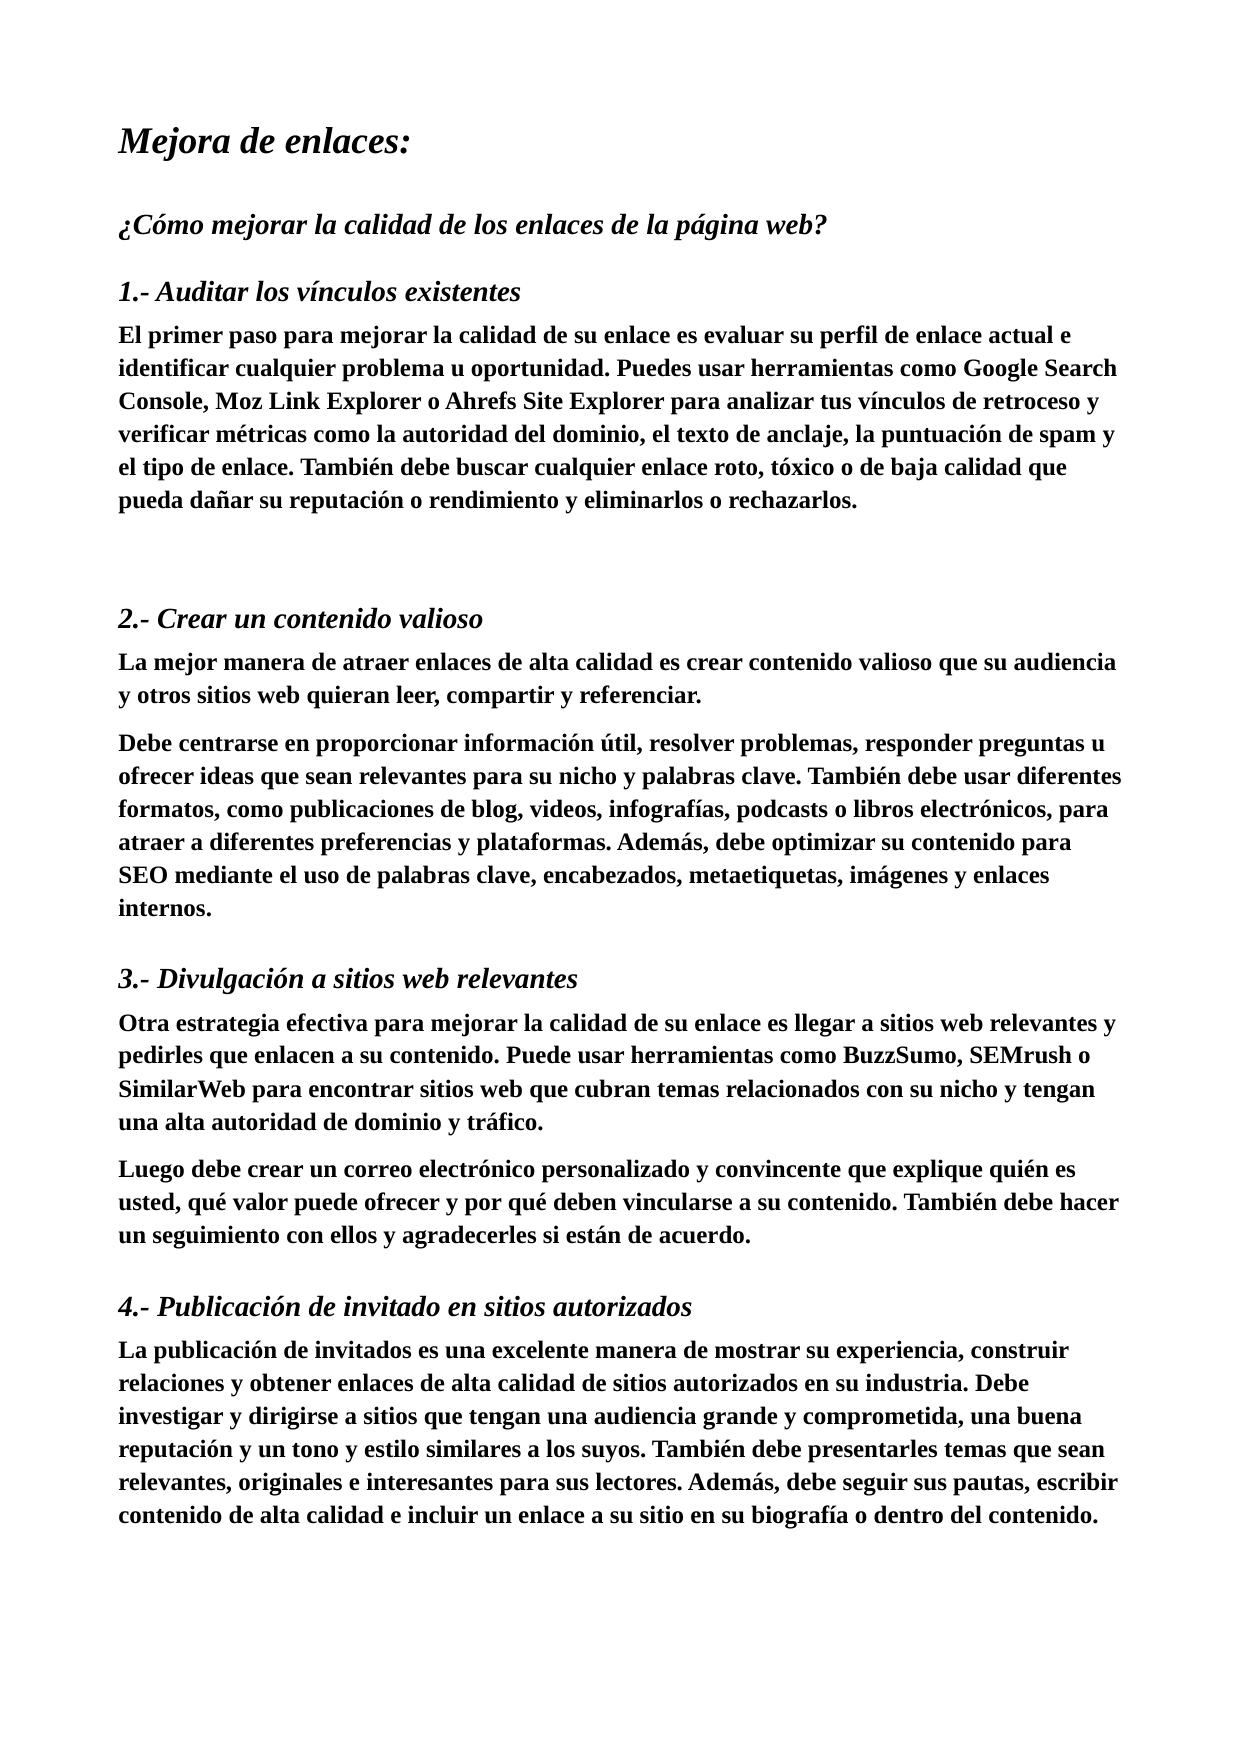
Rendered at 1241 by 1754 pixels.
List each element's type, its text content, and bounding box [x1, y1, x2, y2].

text Otra estrategia efectiva para mejorar la calidad de su enlace es llegar a sitios web relevantes y pedirles que enlacen a su contenido. Puede usar herramientas como BuzzSumo, SEMrush o SimilarWeb para encontrar sitios web que cubran temas relacionados con su nicho y tengan una alta autoridad de dominio y tráfico. [118, 1008, 1122, 1135]
text La publicación de invitados es una excelente manera de mostrar su experiencia, construir relaciones y obtener enlaces de alta calidad de sitios autorizados en su industria. Debe investigar y dirigirse a sitios que tengan una audiencia grande y comprometida, una buena reputación y un tono y estilo similares a los suyos. También debe presentarles temas que sean relevantes, originales e interesantes para sus lectores. Además, debe seguir sus pautas, escribir contenido de alta calidad e incluir un enlace a su sitio en su biografía o dentro del contenido. [118, 1335, 1122, 1529]
text Debe centrarse en proporcionar información útil, resolver problemas, responder preguntas u ofrecer ideas que sean relevantes para su nicho y palabras clave. También debe usar diferentes formatos, como publicaciones de blog, videos, infografías, podcasts o libros electrónicos, para atraer a diferentes preferencias y plataformas. Además, debe optimizar su contenido para SEO mediante el uso de palabras clave, encabezados, metaetiquetas, imágenes y enlaces internos. [118, 728, 1122, 922]
subtitle 2.- Crear un contenido valioso [118, 601, 1122, 635]
subtitle ¿Cómo mejorar la calidad de los enlaces de la página web? [118, 207, 1122, 241]
subtitle 3.- Divulgación a sitios web relevantes [118, 962, 1122, 995]
subtitle 4.- Publicación de invitado en sitios autorizados [118, 1289, 1122, 1322]
text Mejora de enlaces: [118, 118, 1122, 161]
text Luego debe crear un correo electrónico personalizado y convincente que explique quién es usted, qué valor puede ofrecer y por qué deben vincularse a su contenido. También debe hacer un seguimiento con ellos y agradecerles si están de acuerdo. [118, 1154, 1122, 1249]
text El primer paso para mejorar la calidad de su enlace es evaluar su perfil de enlace actual e identificar cualquier problema u oportunidad. Puedes usar herramientas como Google Search Console, Moz Link Explorer o Ahrefs Site Explorer para analizar tus vínculos de retroceso y verificar métricas como la autoridad del dominio, el texto de anclaje, la puntuación de spam y el tipo de enlace. También debe buscar cualquier enlace roto, tóxico o de baja calidad que pueda dañar su reputación o rendimiento y eliminarlos o rechazarlos. [118, 320, 1122, 514]
subtitle 1.- Auditar los vínculos existentes [118, 274, 1122, 308]
text La mejor manera de atraer enlaces de alta calidad es crear contenido valioso que su audiencia y otros sitios web quieran leer, compartir y referenciar. [118, 647, 1122, 709]
